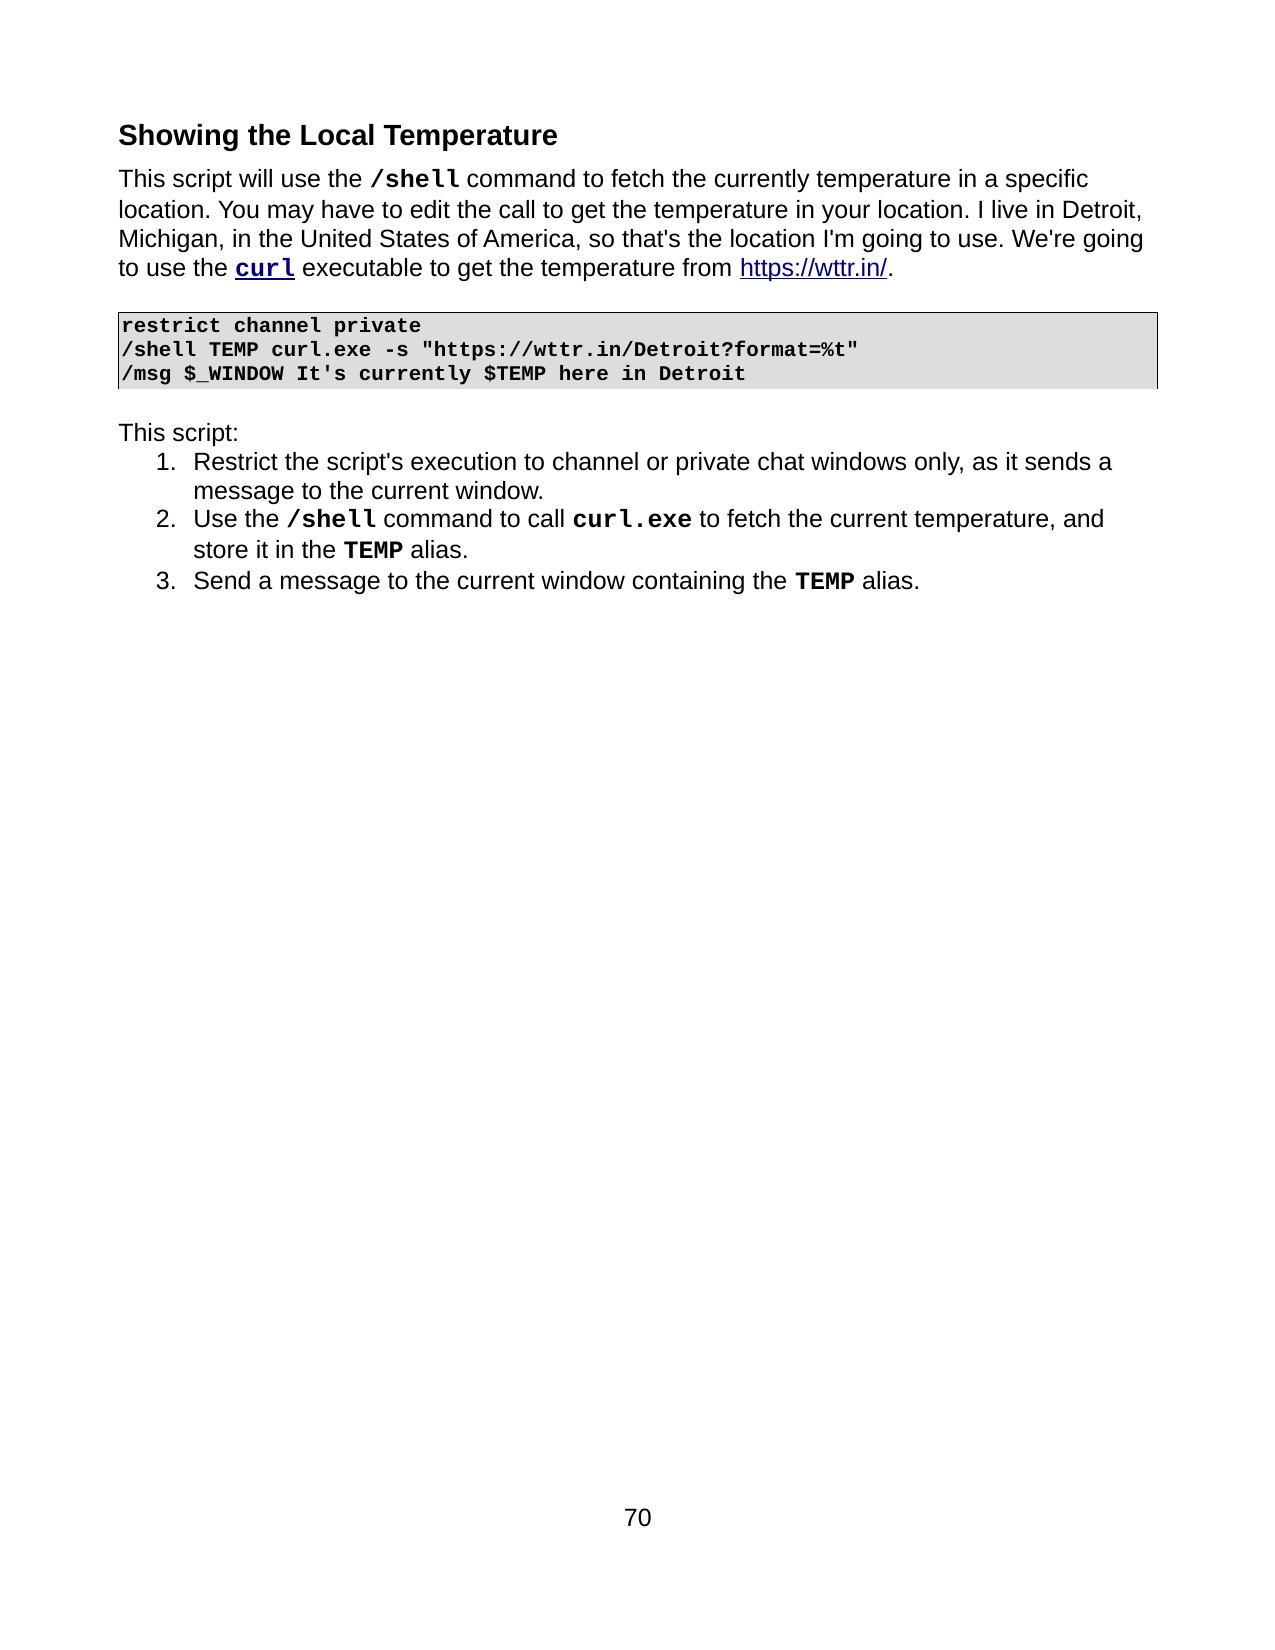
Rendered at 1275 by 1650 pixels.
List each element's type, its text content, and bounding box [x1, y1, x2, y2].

text This script will use the /shell command to fetch the currently temperature in a specific location. You may have to edit the call to get the temperature in your location. I live in Detroit, Michigan, in the United States of America, so that's the location I'm going to use. We're going to use the curl executable to get the temperature from https://wttr.in/. [118, 164, 1157, 283]
text This script: [118, 418, 1157, 447]
list Send a message to the current window containing the TEMP alias. [156, 566, 1157, 597]
list Use the /shell command to call curl.exe to fetch the current temperature, and store it in the TEMP alias. [156, 504, 1157, 566]
subtitle Showing the Local Temperature [118, 118, 1157, 152]
list Restrict the script's execution to channel or private chat windows only, as it sends a message to the current window. [156, 447, 1157, 504]
table_header restrict channel private /shell TEMP curl.exe -s "https://wttr.in/Detroit?format=%t" /msg $_WINDOW It's currently $TEMP here in Detroit [119, 313, 1157, 389]
